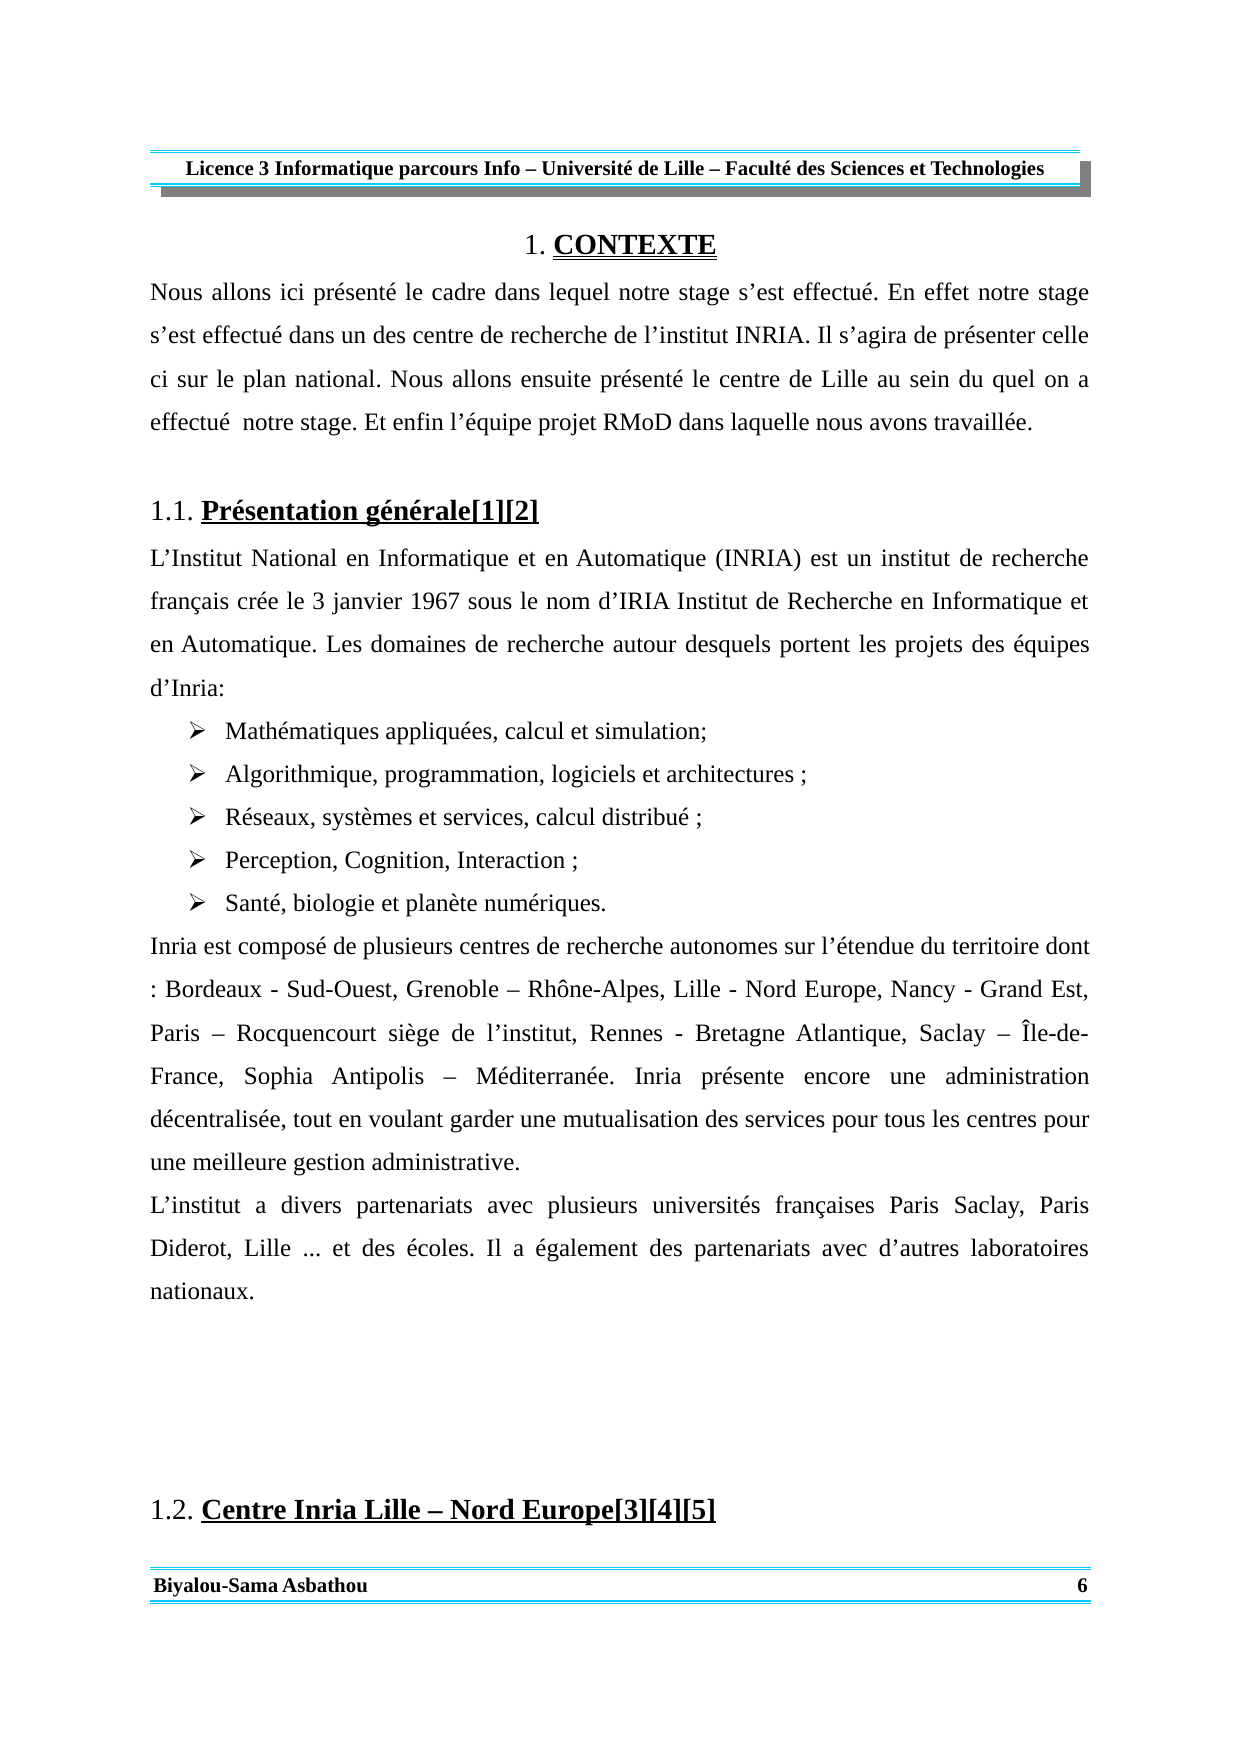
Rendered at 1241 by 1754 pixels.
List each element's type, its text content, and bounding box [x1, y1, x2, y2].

text 1.1. Présentation générale[1][2] [150, 493, 1091, 527]
list Algorithmique, programmation, logiciels et architectures ; [187, 759, 1091, 788]
list Perception, Cognition, Interaction ; [187, 845, 1091, 874]
text 1. CONTEXTE [150, 227, 1091, 261]
list Mathématiques appliquées, calcul et simulation; [187, 716, 1091, 744]
text Inria est composé de plusieurs centres de recherche autonomes sur l’étendue du territoire dont : Bordeaux - Sud-Ouest, Grenoble – Rhône-Alpes, Lille - Nord Europe, Nancy - Grand Est, Paris – Rocquencourt siège de l’institut, Rennes - Bretagne Atlantique, Saclay – Île-de-France, Sophia Antipolis – Méditerranée. Inria présente encore une administration décentralisée, tout en voulant garder une mutualisation des services pour tous les centres pour une meilleure gestion administrative. [150, 931, 1091, 1176]
text Nous allons ici présenté le cadre dans lequel notre stage s’est effectué. En effet notre stage s’est effectué dans un des centre de recherche de l’institut INRIA. Il s’agira de présenter celle ci sur le plan national. Nous allons ensuite présenté le centre de Lille au sein du quel on a effectué notre stage. Et enfin l’équipe projet RMoD dans laquelle nous avons travaillée. [150, 277, 1091, 436]
text 1.2. Centre Inria Lille – Nord Europe[3][4][5] [150, 1492, 1091, 1526]
list Santé, biologie et planète numériques. [187, 888, 1091, 917]
text L’institut a divers partenariats avec plusieurs universités françaises Paris Saclay, Paris Diderot, Lille ... et des écoles. Il a également des partenariats avec d’autres laboratoires nationaux. [150, 1190, 1091, 1305]
list Réseaux, systèmes et services, calcul distribué ; [187, 802, 1091, 831]
text L’Institut National en Informatique et en Automatique (INRIA) est un institut de recherche français crée le 3 janvier 1967 sous le nom d’IRIA Institut de Recherche en Informatique et en Automatique. Les domaines de recherche autour desquels portent les projets des équipes d’Inria: [150, 543, 1091, 701]
